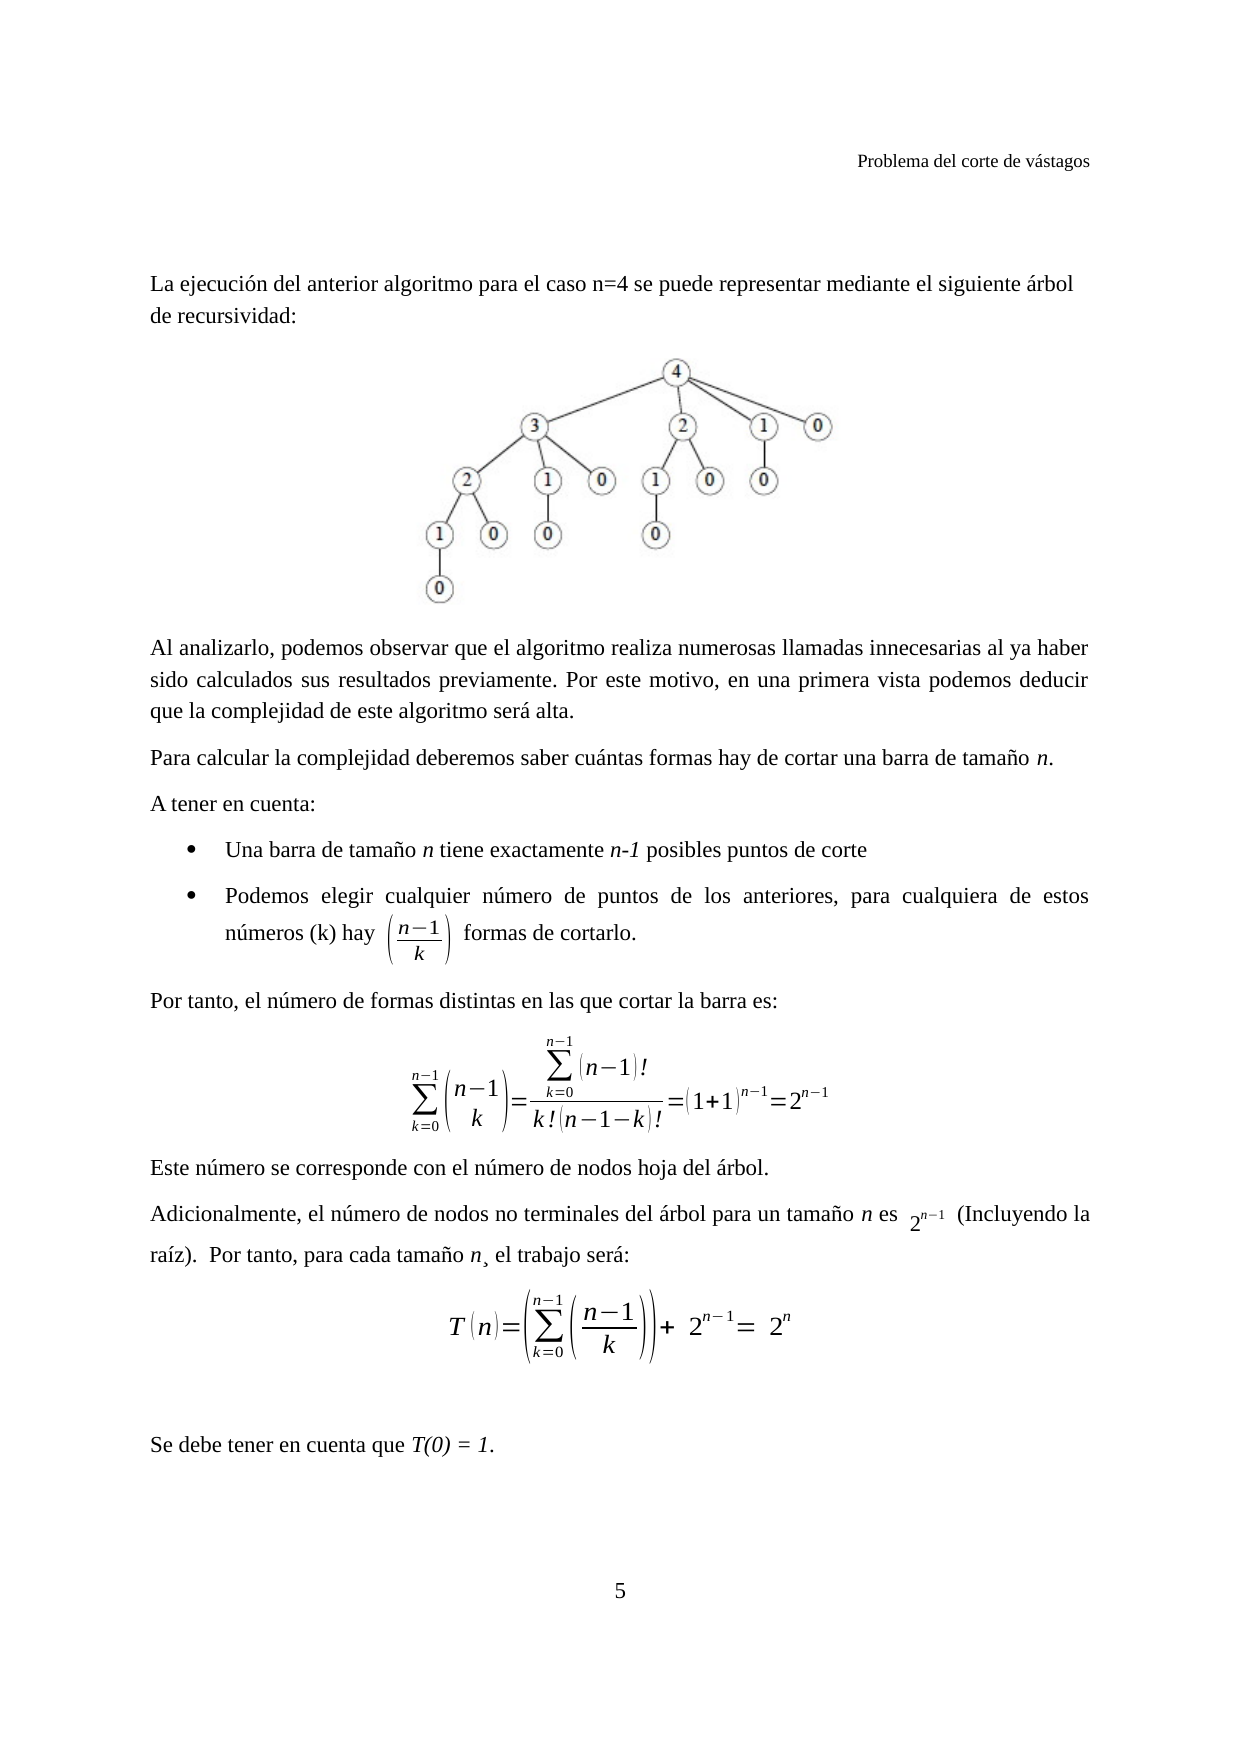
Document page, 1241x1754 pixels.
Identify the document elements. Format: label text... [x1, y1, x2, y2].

text Este número se corresponde con el número de nodos hoja del árbol. [150, 1154, 1090, 1181]
picture [394, 347, 846, 615]
list Podemos elegir cualquier número de puntos de los anteriores, para cualquiera de estos números (k) hay formas de cortarlo. [187, 882, 1090, 967]
list Una barra de tamaño n tiene exactamente n-1 posibles puntos de corte [187, 836, 1090, 862]
text Para calcular la complejidad deberemos saber cuántas formas hay de cortar una barra de tamaño n. [150, 744, 1090, 770]
text Se debe tener en cuenta que T(0) = 1. [150, 1431, 1090, 1458]
text Por tanto, el número de formas distintas en las que cortar la barra es: [150, 987, 1090, 1013]
text Adicionalmente, el número de nodos no terminales del árbol para un tamaño n es (Incluyendo la raíz). Por tanto, para cada tamaño n¸ el trabajo será: [150, 1201, 1090, 1267]
text A tener en cuenta: [150, 790, 1090, 816]
text La ejecución del anterior algoritmo para el caso n=4 se puede representar mediante el siguiente árbol de recursividad: [150, 238, 1090, 328]
text Al analizarlo, podemos observar que el algoritmo realiza numerosas llamadas innecesarias al ya haber sido calculados sus resultados previamente. Por este motivo, en una primera vista podemos deducir que la complejidad de este algoritmo será alta. [150, 634, 1090, 724]
